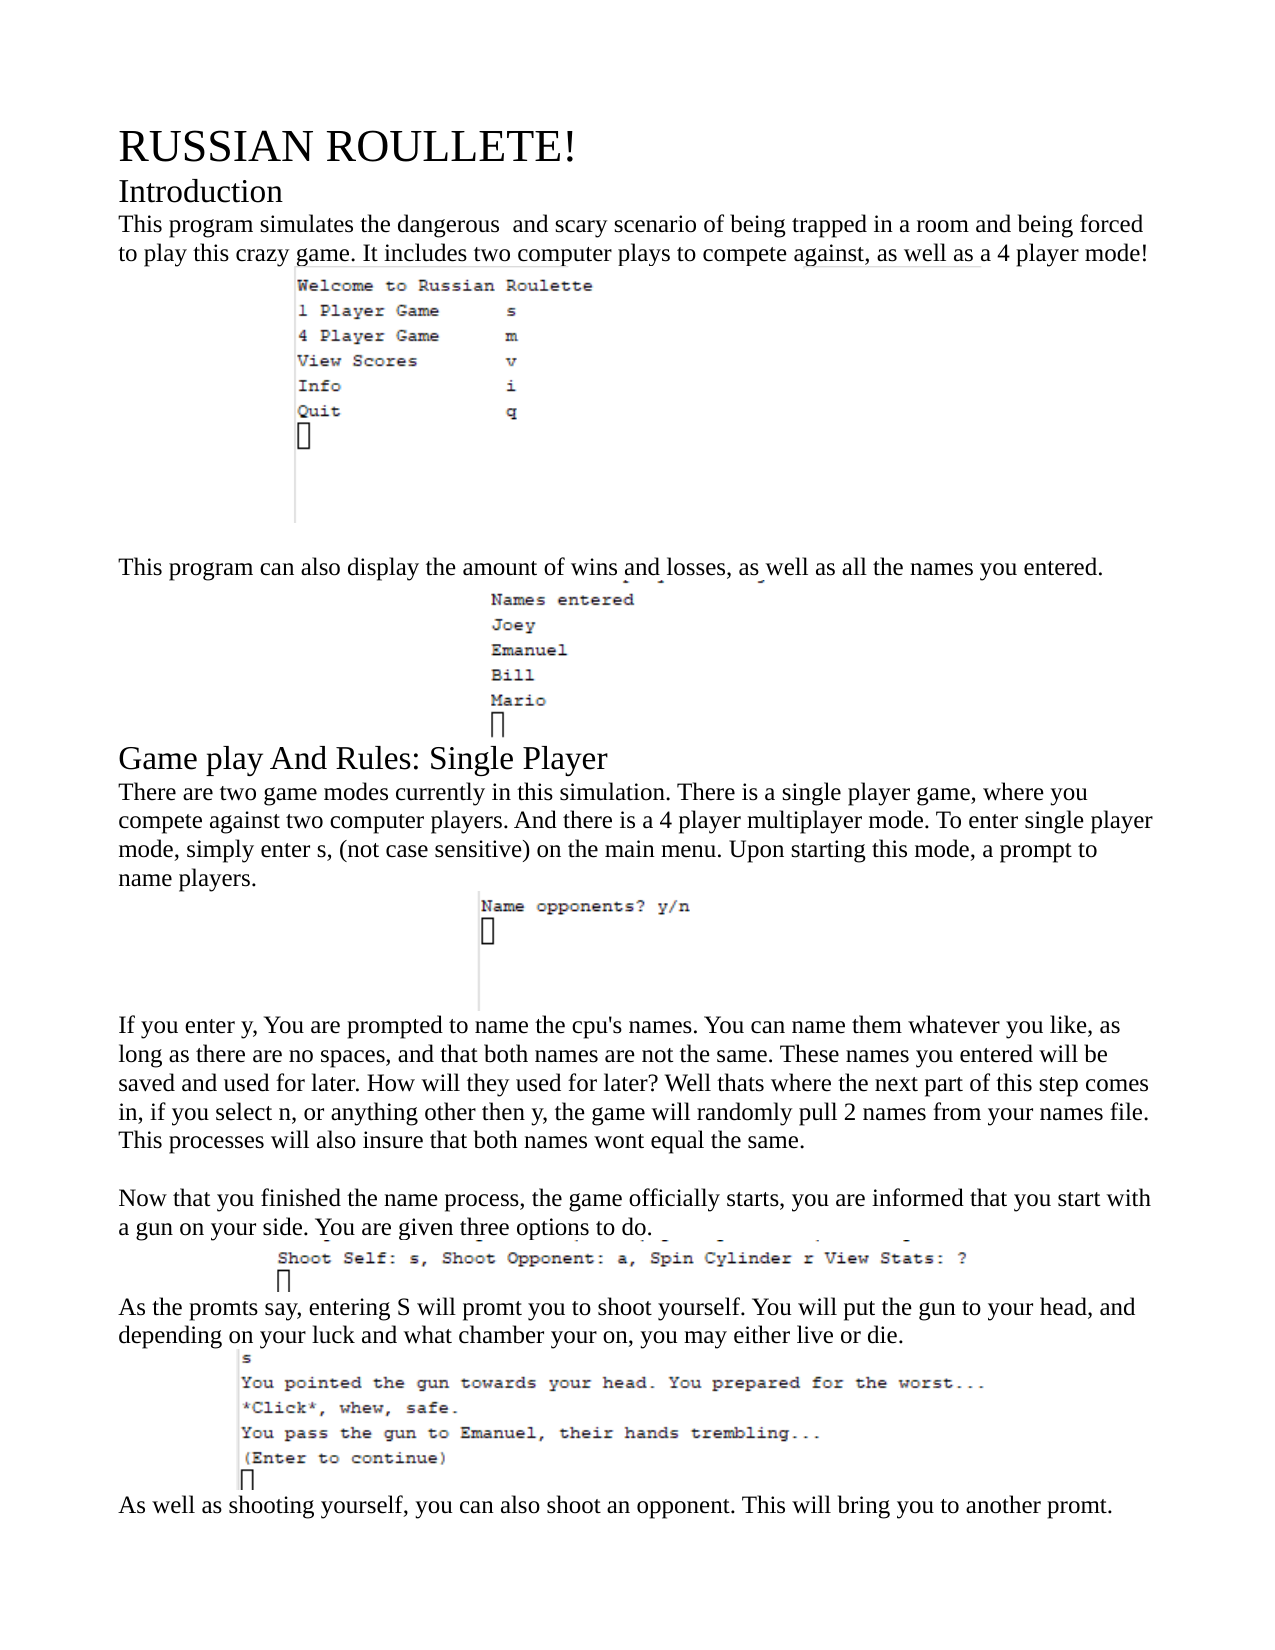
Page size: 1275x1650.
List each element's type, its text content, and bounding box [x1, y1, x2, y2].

text As well as shooting yourself, you can also shoot an opponent. This will bring you to another promt. [118, 1349, 1157, 1519]
text This program simulates the dangerous and scary scenario of being trapped in a room and being forced to play this crazy game. It includes two computer plays to compete against, as well as a 4 player mode! [118, 209, 1157, 267]
text Game play And Rules: Single Player [118, 739, 1157, 777]
text As the promts say, entering S will promt you to shoot yourself. You will put the gun to your head, and depending on your luck and what chamber your on, you may either live or die. [118, 1240, 1157, 1349]
picture [276, 1240, 999, 1292]
picture [293, 266, 982, 523]
text Now that you finished the name process, the game officially starts, you are informed that you start with a gun on your side. You are given three options to do. [118, 1183, 1157, 1240]
picture [477, 891, 798, 1011]
picture [236, 1349, 1040, 1490]
text If you enter y, You are prompted to name the cpu's names. You can name them whatever you like, as long as there are no spaces, and that both names are not the same. These names you entered will be saved and used for later. How will they used for later? Well thats where the next part of this step comes in, if you select n, or anything other then y, the game will randomly pull 2 names from your names file. This processes will also insure that both names wont equal the same. [118, 892, 1157, 1154]
picture [490, 580, 785, 739]
text There are two game modes currently in this simulation. There is a single player game, where you compete against two computer players. And there is a 4 player multiplayer mode. To enter single player mode, simply enter s, (not case sensitive) on the main menu. Upon starting this mode, a prompt to name players. [118, 777, 1157, 892]
text This program can also display the amount of wins and losses, as well as all the names you entered. [118, 552, 1157, 580]
text Introduction [118, 171, 1157, 209]
text RUSSIAN ROULLETE! [118, 118, 1157, 171]
